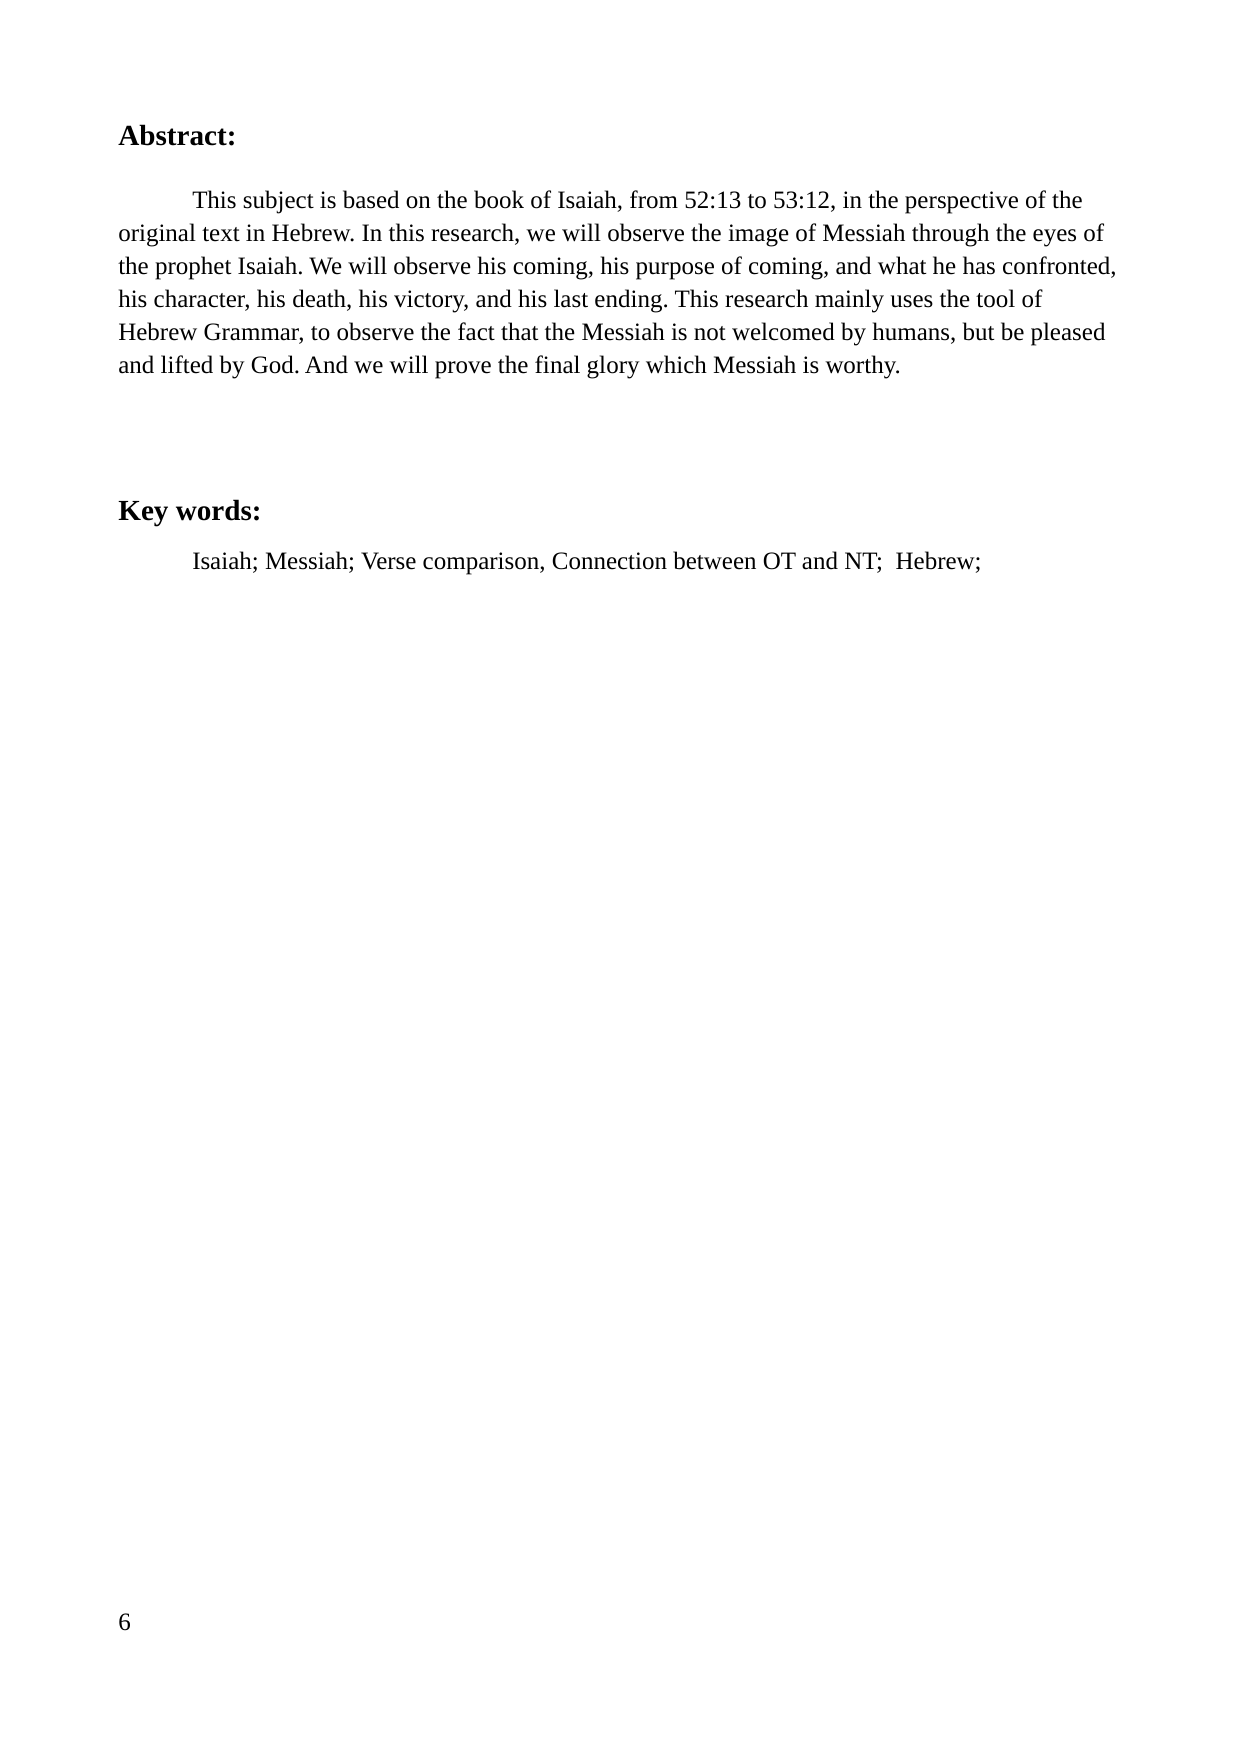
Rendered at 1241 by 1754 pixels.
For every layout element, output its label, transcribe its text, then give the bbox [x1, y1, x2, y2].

text Key words: [118, 493, 1122, 527]
text Abstract: [118, 118, 1122, 152]
text Isaiah; Messiah; Verse comparison, Connection between OT and NT; Hebrew; [118, 546, 1122, 575]
text This subject is based on the book of Isaiah, from 52:13 to 53:12, in the perspective of the original text in Hebrew. In this research, we will observe the image of Messiah through the eyes of the prophet Isaiah. We will observe his coming, his purpose of coming, and what he has confronted, his character, his death, his victory, and his last ending. This research mainly uses the tool of Hebrew Grammar, to observe the fact that the Messiah is not welcomed by humans, but be pleased and lifted by God. And we will prove the final glory which Messiah is worthy. [118, 185, 1122, 379]
